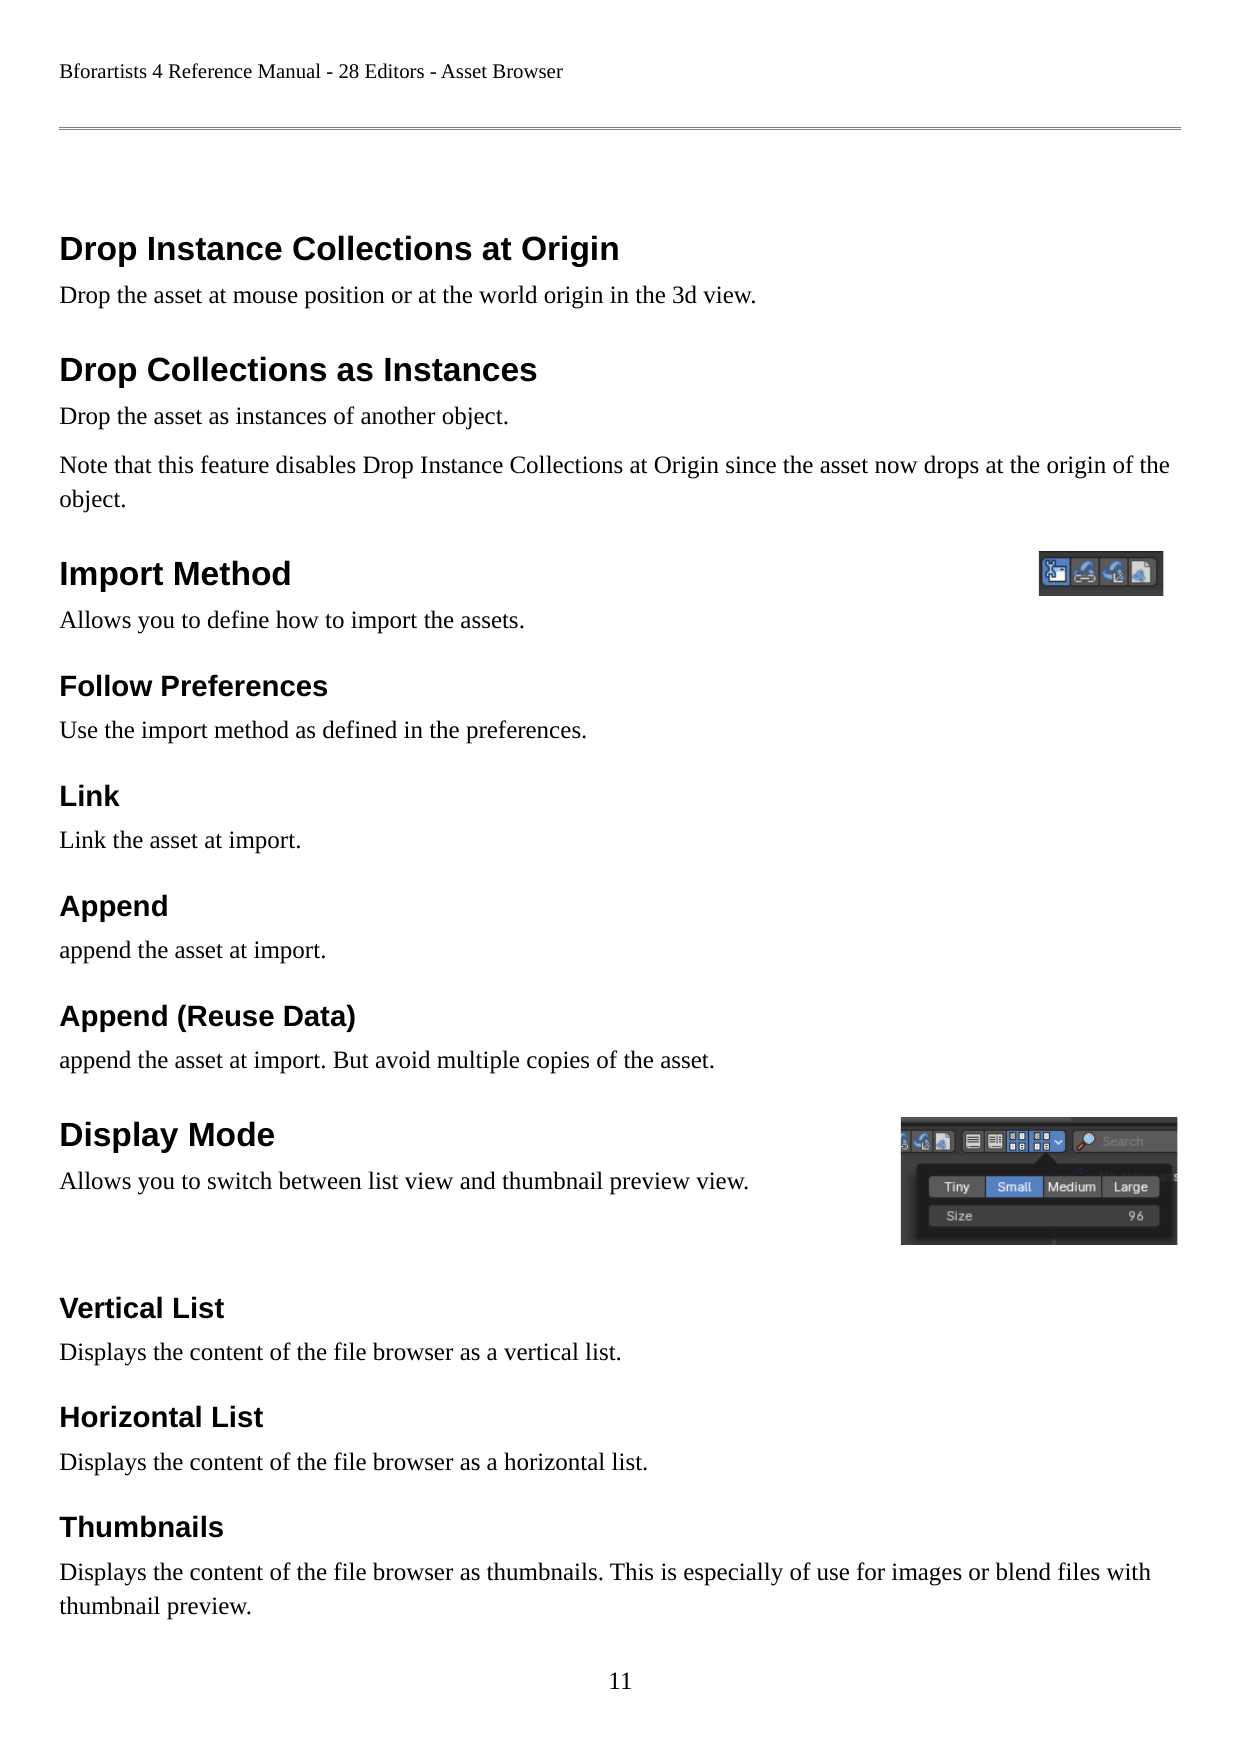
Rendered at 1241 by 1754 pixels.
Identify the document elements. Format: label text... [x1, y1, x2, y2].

text Link the asset at import. [59, 825, 1181, 854]
subtitle Vertical List [59, 1291, 1181, 1324]
picture [1038, 551, 1164, 596]
subtitle [1164, 554, 1181, 593]
text Use the import method as defined in the preferences. [59, 715, 1181, 744]
text append the asset at import. [59, 935, 1181, 964]
text Drop the asset at mouse position or at the world origin in the 3d view. [59, 280, 1181, 308]
text Displays the content of the file browser as a horizontal list. [59, 1447, 1181, 1475]
picture [900, 1117, 1178, 1245]
subtitle Thumbnails [59, 1510, 1181, 1544]
subtitle Link [59, 779, 1181, 813]
subtitle Append [59, 889, 1181, 923]
text Displays the content of the file browser as thumbnails. This is especially of use for images or blend files with thumbnail preview. [59, 1557, 1181, 1620]
text append the asset at import. But avoid multiple copies of the asset. [59, 1045, 1181, 1074]
text Allows you to define how to import the assets. [59, 605, 1181, 634]
subtitle Drop Instance Collections at Origin [59, 229, 1181, 267]
subtitle Follow Preferences [59, 669, 1181, 703]
text Displays the content of the file browser as a vertical list. [59, 1337, 1181, 1366]
subtitle Display Mode [59, 1115, 1181, 1153]
text Note that this feature disables Drop Instance Collections at Origin since the asset now drops at the origin of the object. [59, 450, 1181, 513]
text Allows you to switch between list view and thumbnail preview view. [59, 1166, 900, 1195]
subtitle Drop Collections as Instances [59, 350, 1181, 388]
subtitle Append (Reuse Data) [59, 999, 1181, 1032]
text Drop the asset as instances of another object. [59, 401, 1181, 429]
subtitle Horizontal List [59, 1400, 1181, 1434]
subtitle Import Method [59, 554, 1038, 593]
